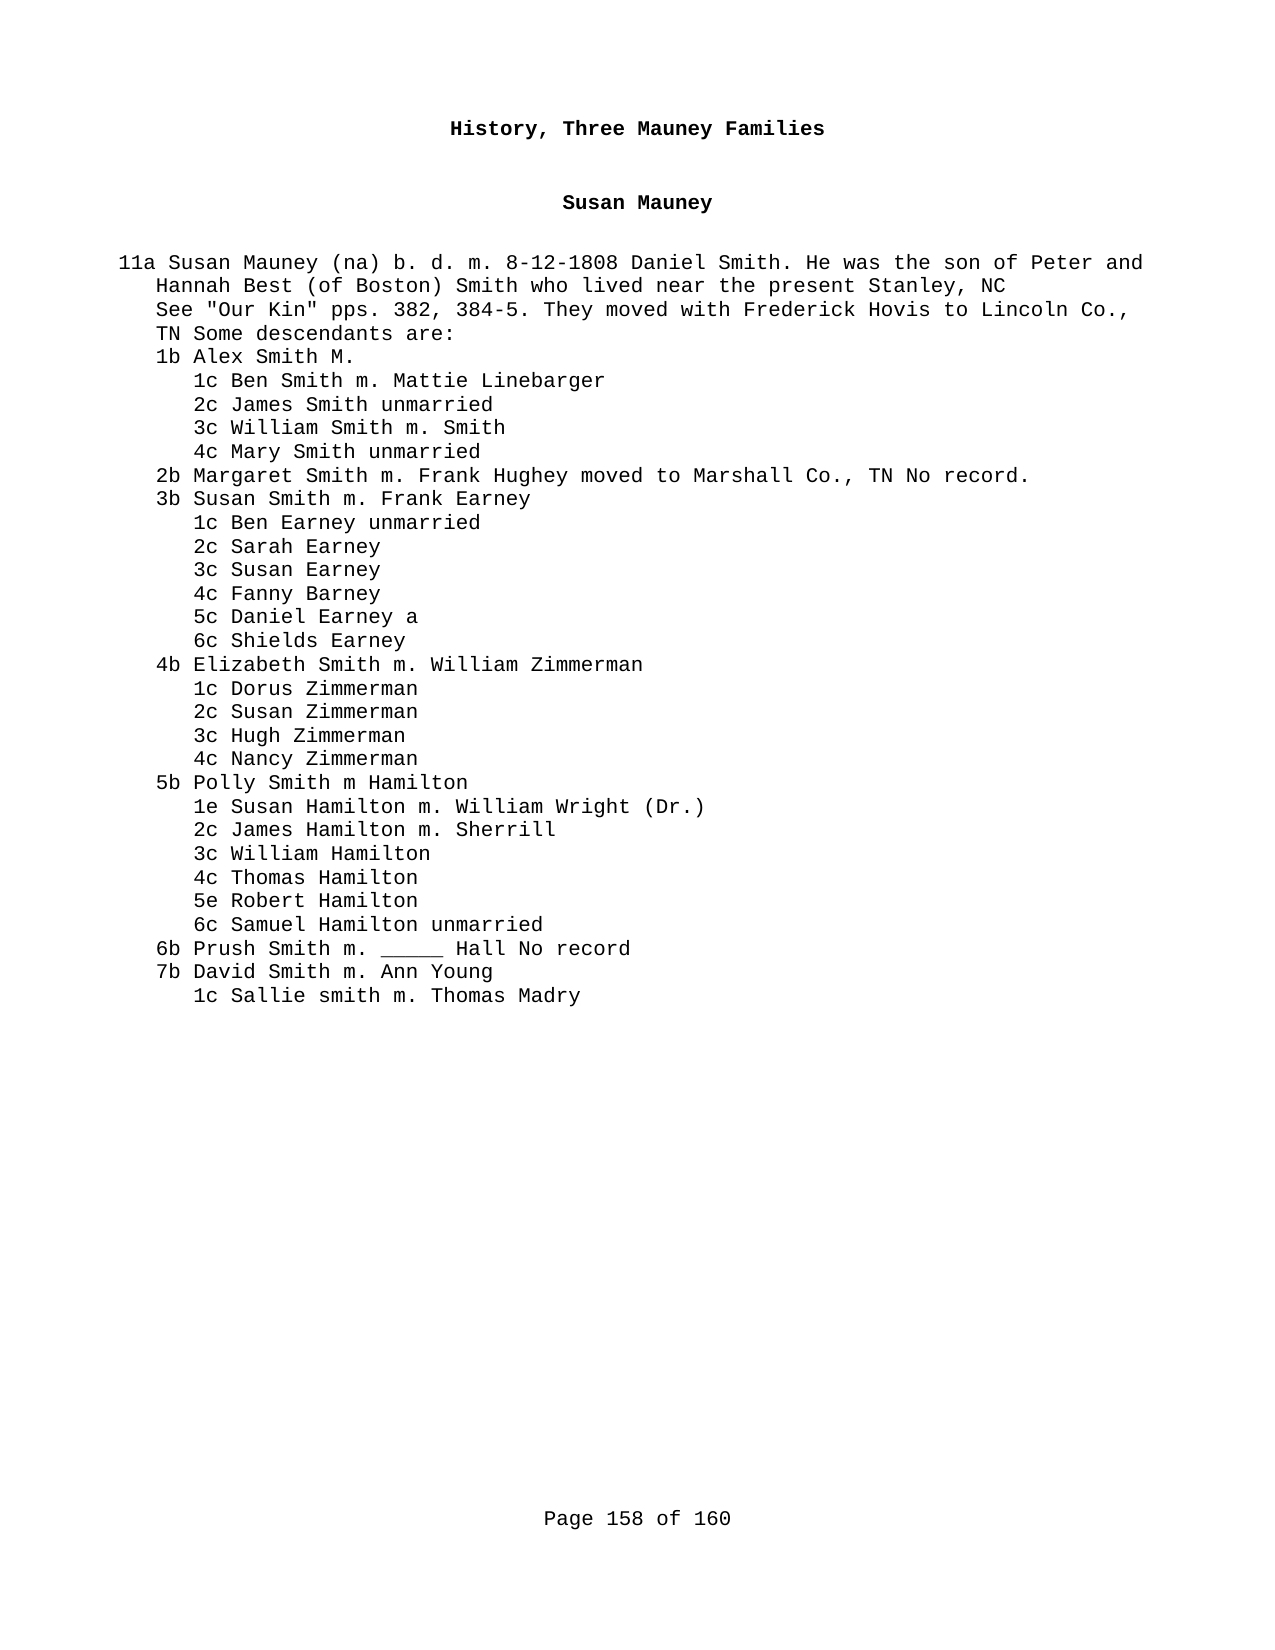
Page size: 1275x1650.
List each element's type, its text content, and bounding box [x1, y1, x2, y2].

text Hannah Best (of Boston) Smith who lived near the present Stanley, NC [118, 276, 1157, 299]
text 11a Susan Mauney (na) b. d. m. 8-12-1808 Daniel Smith. He was the son of Peter and [118, 252, 1157, 276]
text 2c James Smith unmarried [118, 394, 1157, 417]
text 6c Samuel Hamilton unmarried [118, 914, 1157, 938]
text TN Some descendants are: [118, 323, 1157, 346]
text 7b David Smith m. Ann Young [118, 961, 1157, 985]
text 6b Prush Smith m. _____ Hall No record [118, 938, 1157, 961]
text 5c Daniel Earney a [118, 607, 1157, 630]
text 1c Sallie smith m. Thomas Madry [118, 985, 1157, 1008]
text 1e Susan Hamilton m. William Wright (Dr.) [118, 796, 1157, 819]
text 4c Thomas Hamilton [118, 867, 1157, 890]
text See "Our Kin" pps. 382, 384-5. They moved with Frederick Hovis to Lincoln Co., [118, 299, 1157, 323]
text 5b Polly Smith m Hamilton [118, 772, 1157, 796]
text 3c Susan Earney [118, 559, 1157, 583]
text 1c Dorus Zimmerman [118, 677, 1157, 701]
text 5e Robert Hamilton [118, 890, 1157, 914]
text 4c Mary Smith unmarried [118, 441, 1157, 465]
text 3c Hugh Zimmerman [118, 725, 1157, 748]
text 1c Ben Earney unmarried [118, 512, 1157, 536]
text 2c Susan Zimmerman [118, 701, 1157, 725]
text 2c James Hamilton m. Sherrill [118, 819, 1157, 843]
text 1b Alex Smith M. [118, 346, 1157, 370]
text 3b Susan Smith m. Frank Earney [118, 488, 1157, 512]
text 4c Fanny Barney [118, 583, 1157, 607]
text 1c Ben Smith m. Mattie Linebarger [118, 370, 1157, 394]
text 4b Elizabeth Smith m. William Zimmerman [118, 654, 1157, 677]
text 4c Nancy Zimmerman [118, 748, 1157, 772]
text 2c Sarah Earney [118, 536, 1157, 559]
text 3c William Smith m. Smith [118, 417, 1157, 441]
text 3c William Hamilton [118, 843, 1157, 867]
text 6c Shields Earney [118, 630, 1157, 654]
subtitle Susan Mauney [118, 192, 1157, 216]
text 2b Margaret Smith m. Frank Hughey moved to Marshall Co., TN No record. [118, 465, 1157, 488]
